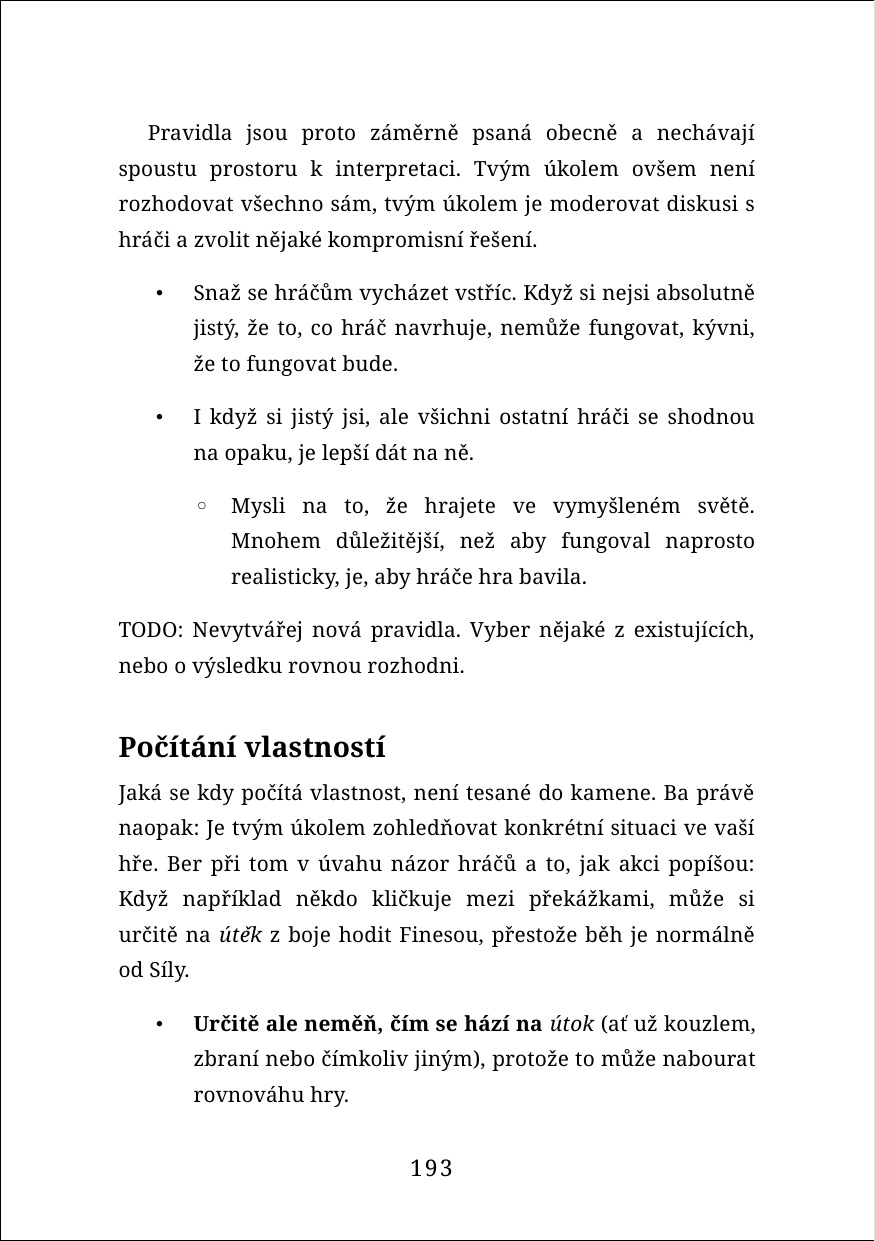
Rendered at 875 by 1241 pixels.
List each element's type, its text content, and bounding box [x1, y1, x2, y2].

list Snaž se hráčům vycházet vstříc. Když si nejsi absolutně jistý, že to, co hráč navrhuje, nemůže fungovat, kývni, že to fungovat bude. [156, 278, 756, 377]
text Pravidla jsou proto záměrně psaná obecně a nechávají spoustu prostoru k interpretaci. Tvým úkolem ovšem není rozhodovat všechno sám, tvým úkolem je moderovat diskusi s hráči a zvolit nějaké kompromisní řešení. [118, 118, 756, 253]
text Jaká se kdy počítá vlastnost, není tesané do kamene. Ba právě naopak: Je tvým úkolem zohledňovat konkrétní situaci ve vaší hře. Ber při tom v úvahu názor hráčů a to, jak akci popíšou: Když například někdo kličkuje mezi překážkami, může si určitě na útěk z boje hodit Finesou, přestože běh je normálně od Síly. [118, 778, 756, 984]
list Mysli na to, že hrajete ve vymyšleném světě. Mnohem důležitější, než aby fungoval naprosto realisticky, je, aby hráče hra bavila. [193, 491, 756, 591]
text TODO: Nevytvářej nová pravidla. Vyber nějaké z existujících, nebo o výsledku rovnou rozhodni. [118, 615, 756, 679]
subtitle Počítání vlastností [118, 728, 756, 766]
list I když si jistý jsi, ale všichni ostatní hráči se shodnou na opaku, je lepší dát na ně. [156, 402, 756, 466]
list Určitě ale neměň, čím se hází na útok (ať už kouzlem, zbraní nebo čímkoliv jiným), protože to může nabourat rovnováhu hry. [156, 1009, 756, 1108]
